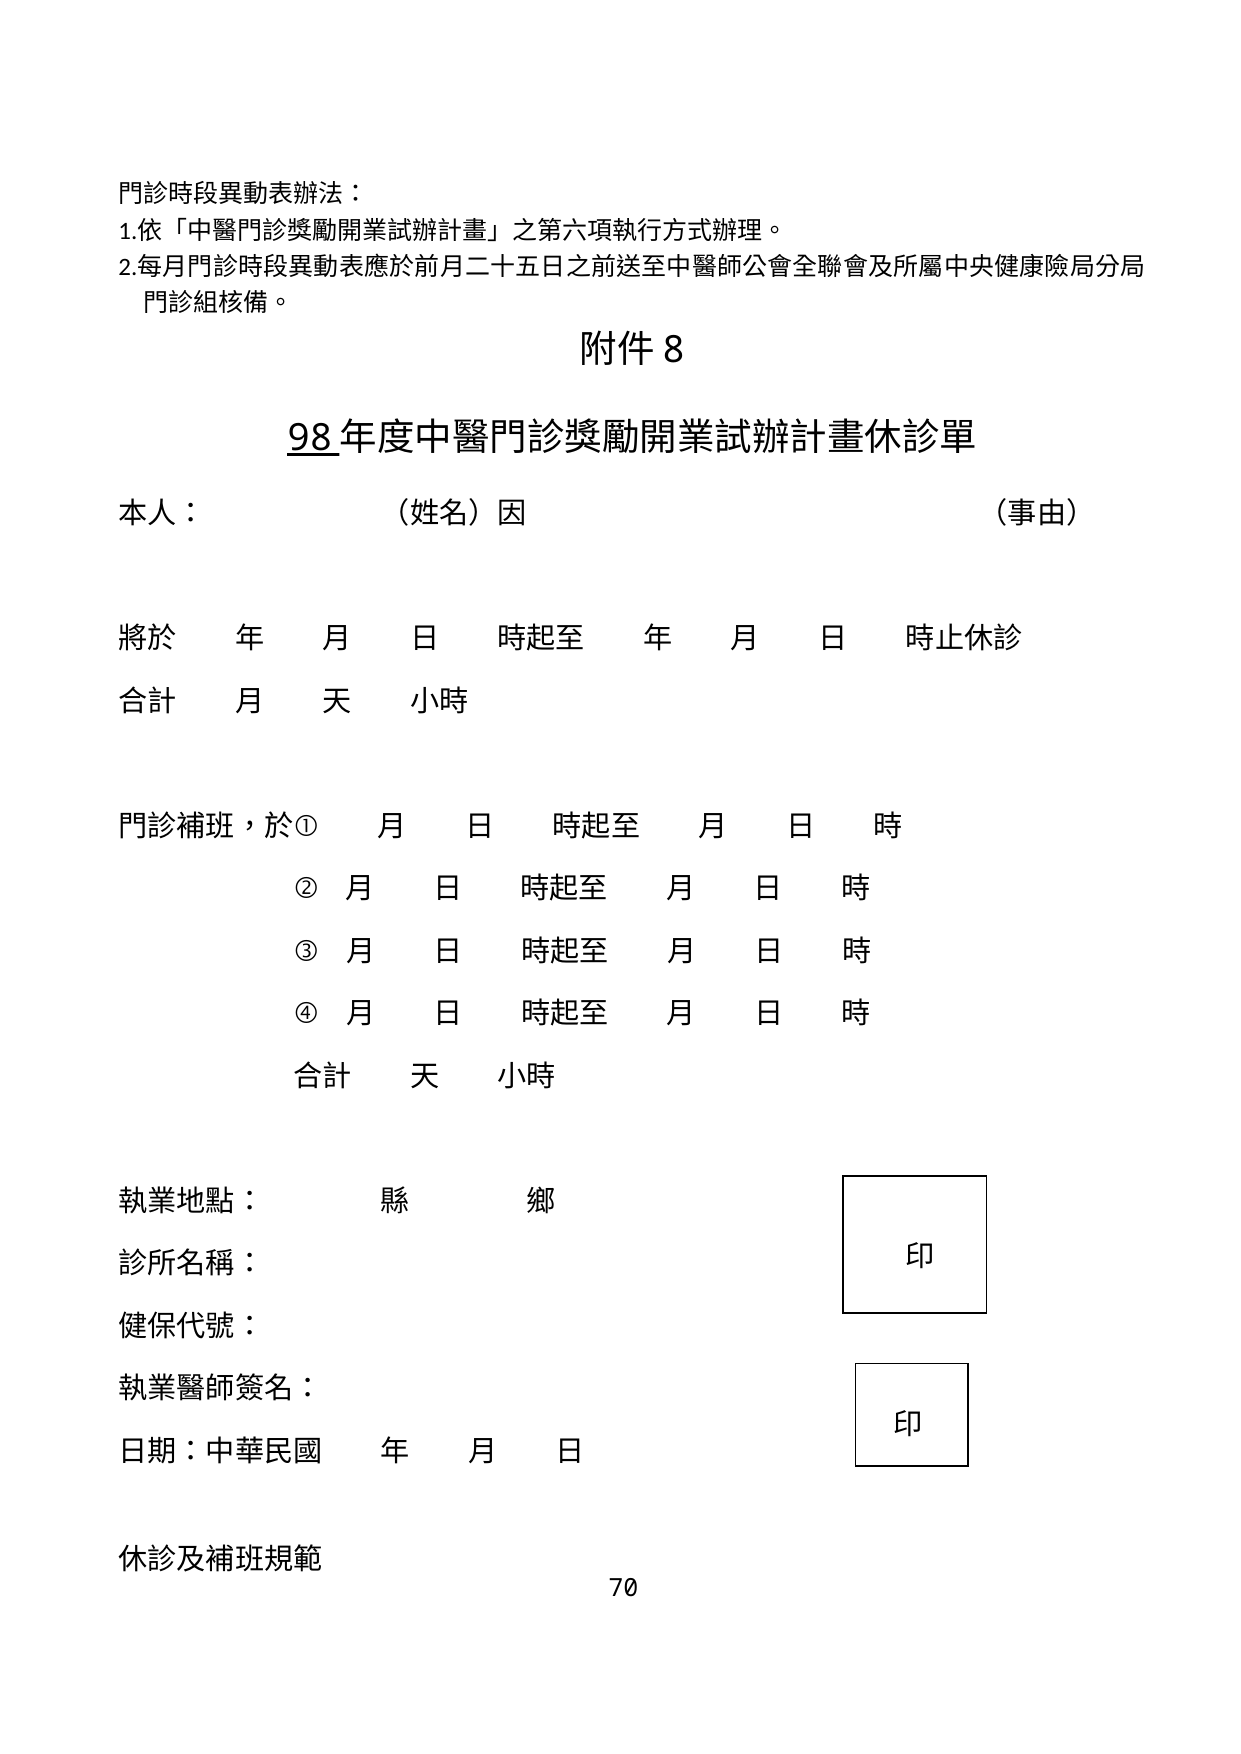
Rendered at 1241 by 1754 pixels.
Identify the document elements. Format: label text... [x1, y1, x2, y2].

text 本人： （姓名）因 （事由） [118, 473, 1146, 536]
text  月 日 時起至 月 日 時 [118, 911, 1146, 973]
text 執業地點： 縣 鄉 [118, 1161, 1146, 1223]
text 2.每月門診時段異動表應於前月二十五日之前送至中醫師公會全聯會及所屬中央健康險局分局門診組核備。 [118, 246, 1146, 319]
text  月 日 時起至 月 日 時 [118, 848, 1146, 911]
text 將於 年 月 日 時起至 年 月 日 時止休診 [118, 598, 1146, 661]
text 門診時段異動表辦法： [118, 174, 1146, 210]
text 門診補班，於 月 日 時起至 月 日 時 [118, 786, 1146, 848]
text 健保代號： [118, 1286, 1146, 1348]
text 日期：中華民國 年 月 日 [118, 1411, 1146, 1473]
text  月 日 時起至 月 日 時 [118, 973, 1146, 1036]
text 執業醫師簽名： [118, 1348, 1146, 1411]
text 98年度中醫門診獎勵開業試辦計畫休診單 [118, 392, 1146, 455]
text 1.依「中醫門診獎勵開業試辦計畫」之第六項執行方式辦理。 [118, 210, 1146, 246]
text 休診及補班規範 [118, 1536, 1146, 1578]
text 附件8 [118, 319, 1146, 373]
text [987, 1223, 1146, 1286]
text 合計 月 天 小時 [118, 661, 1146, 723]
text 合計 天 小時 [118, 1036, 1146, 1098]
text 診所名稱： [118, 1223, 842, 1286]
